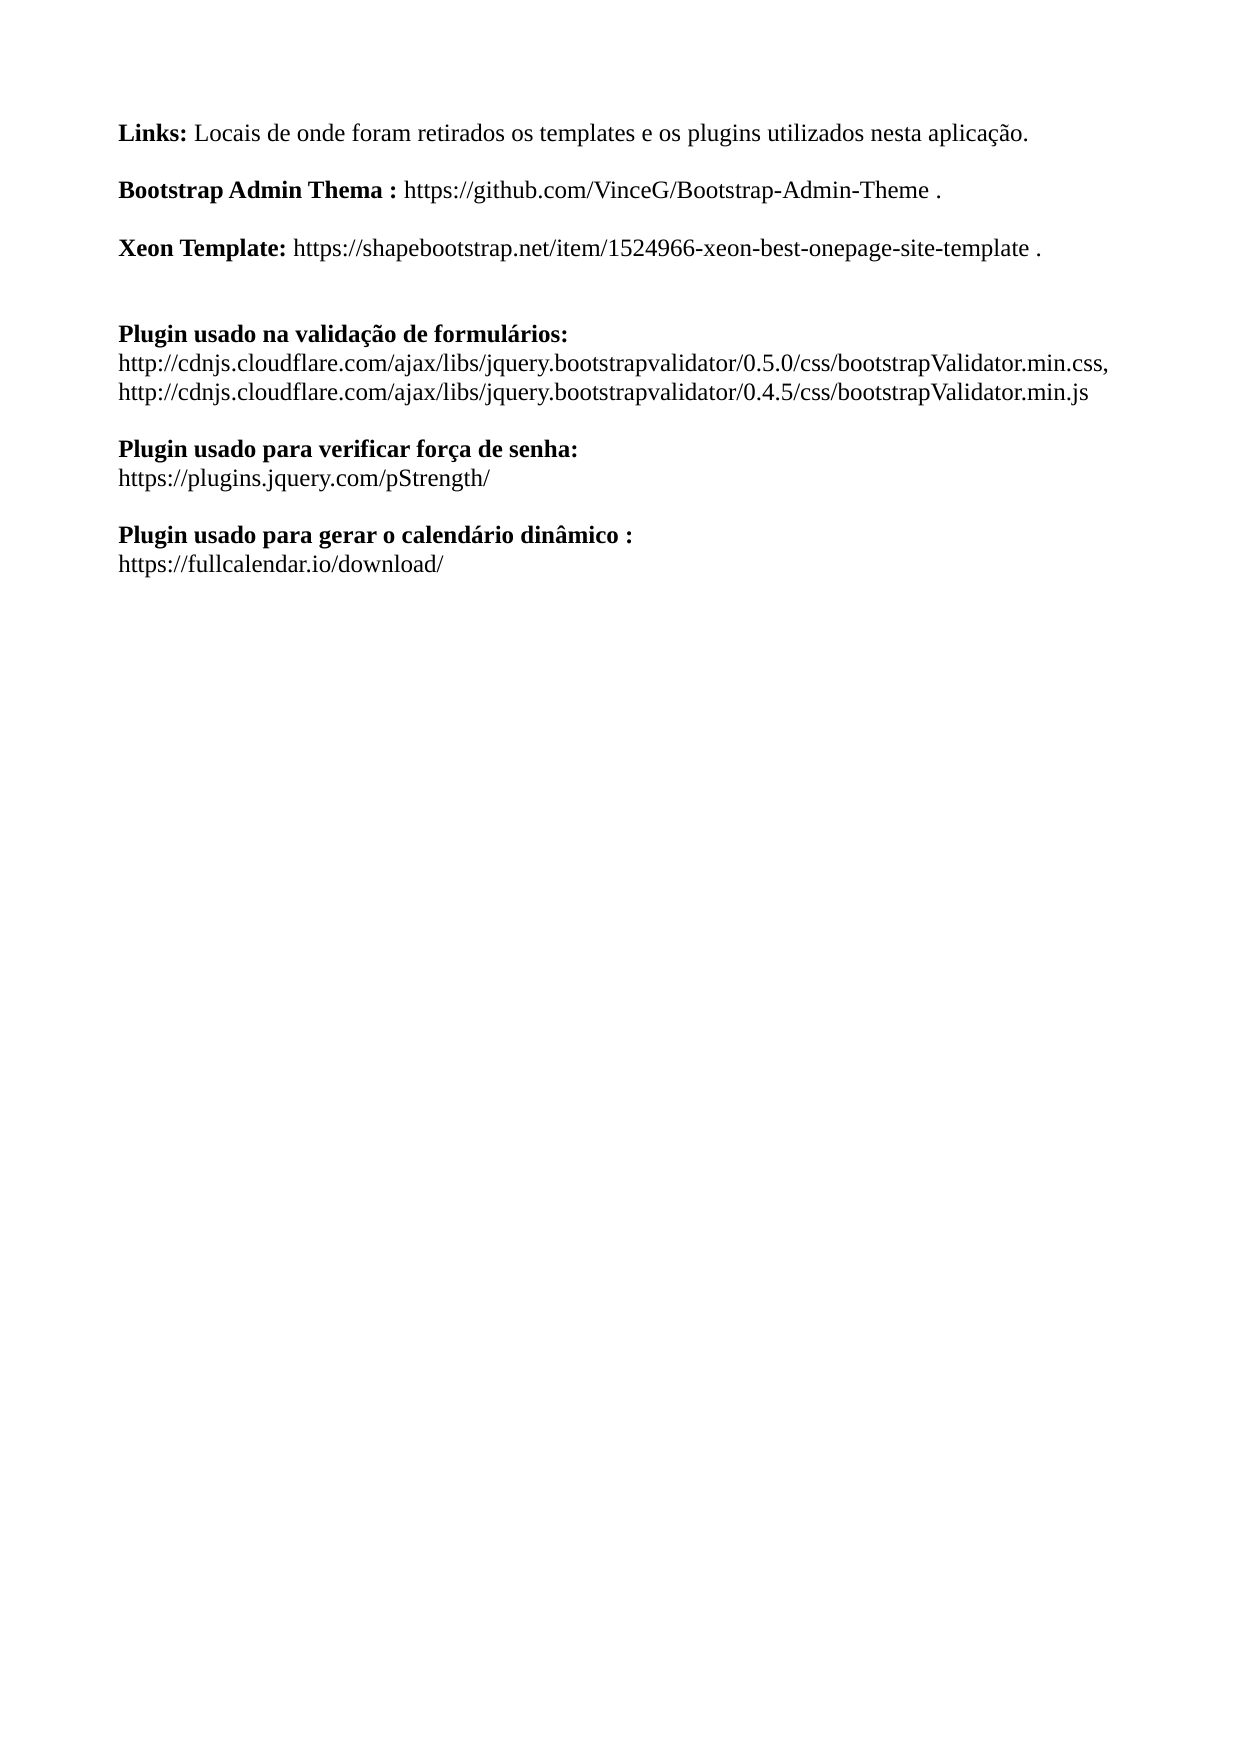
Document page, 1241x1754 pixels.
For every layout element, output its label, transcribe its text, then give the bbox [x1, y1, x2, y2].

text https://plugins.jquery.com/pStrength/ [118, 463, 1122, 492]
text http://cdnjs.cloudflare.com/ajax/libs/jquery.bootstrapvalidator/0.4.5/css/bootstrapValidator.min.js [118, 377, 1122, 406]
text Links: Locais de onde foram retirados os templates e os plugins utilizados nesta aplicação. [118, 118, 1122, 147]
text Plugin usado na validação de formulários: [118, 319, 1122, 348]
text Plugin usado para gerar o calendário dinâmico : [118, 521, 1122, 549]
text Plugin usado para verificar força de senha: [118, 434, 1122, 463]
text Xeon Template: https://shapebootstrap.net/item/1524966-xeon-best-onepage-site-template . [118, 233, 1122, 262]
text https://fullcalendar.io/download/ [118, 549, 1122, 578]
text Bootstrap Admin Thema : https://github.com/VinceG/Bootstrap-Admin-Theme . [118, 176, 1122, 204]
text http://cdnjs.cloudflare.com/ajax/libs/jquery.bootstrapvalidator/0.5.0/css/bootstrapValidator.min.css, [118, 348, 1122, 377]
